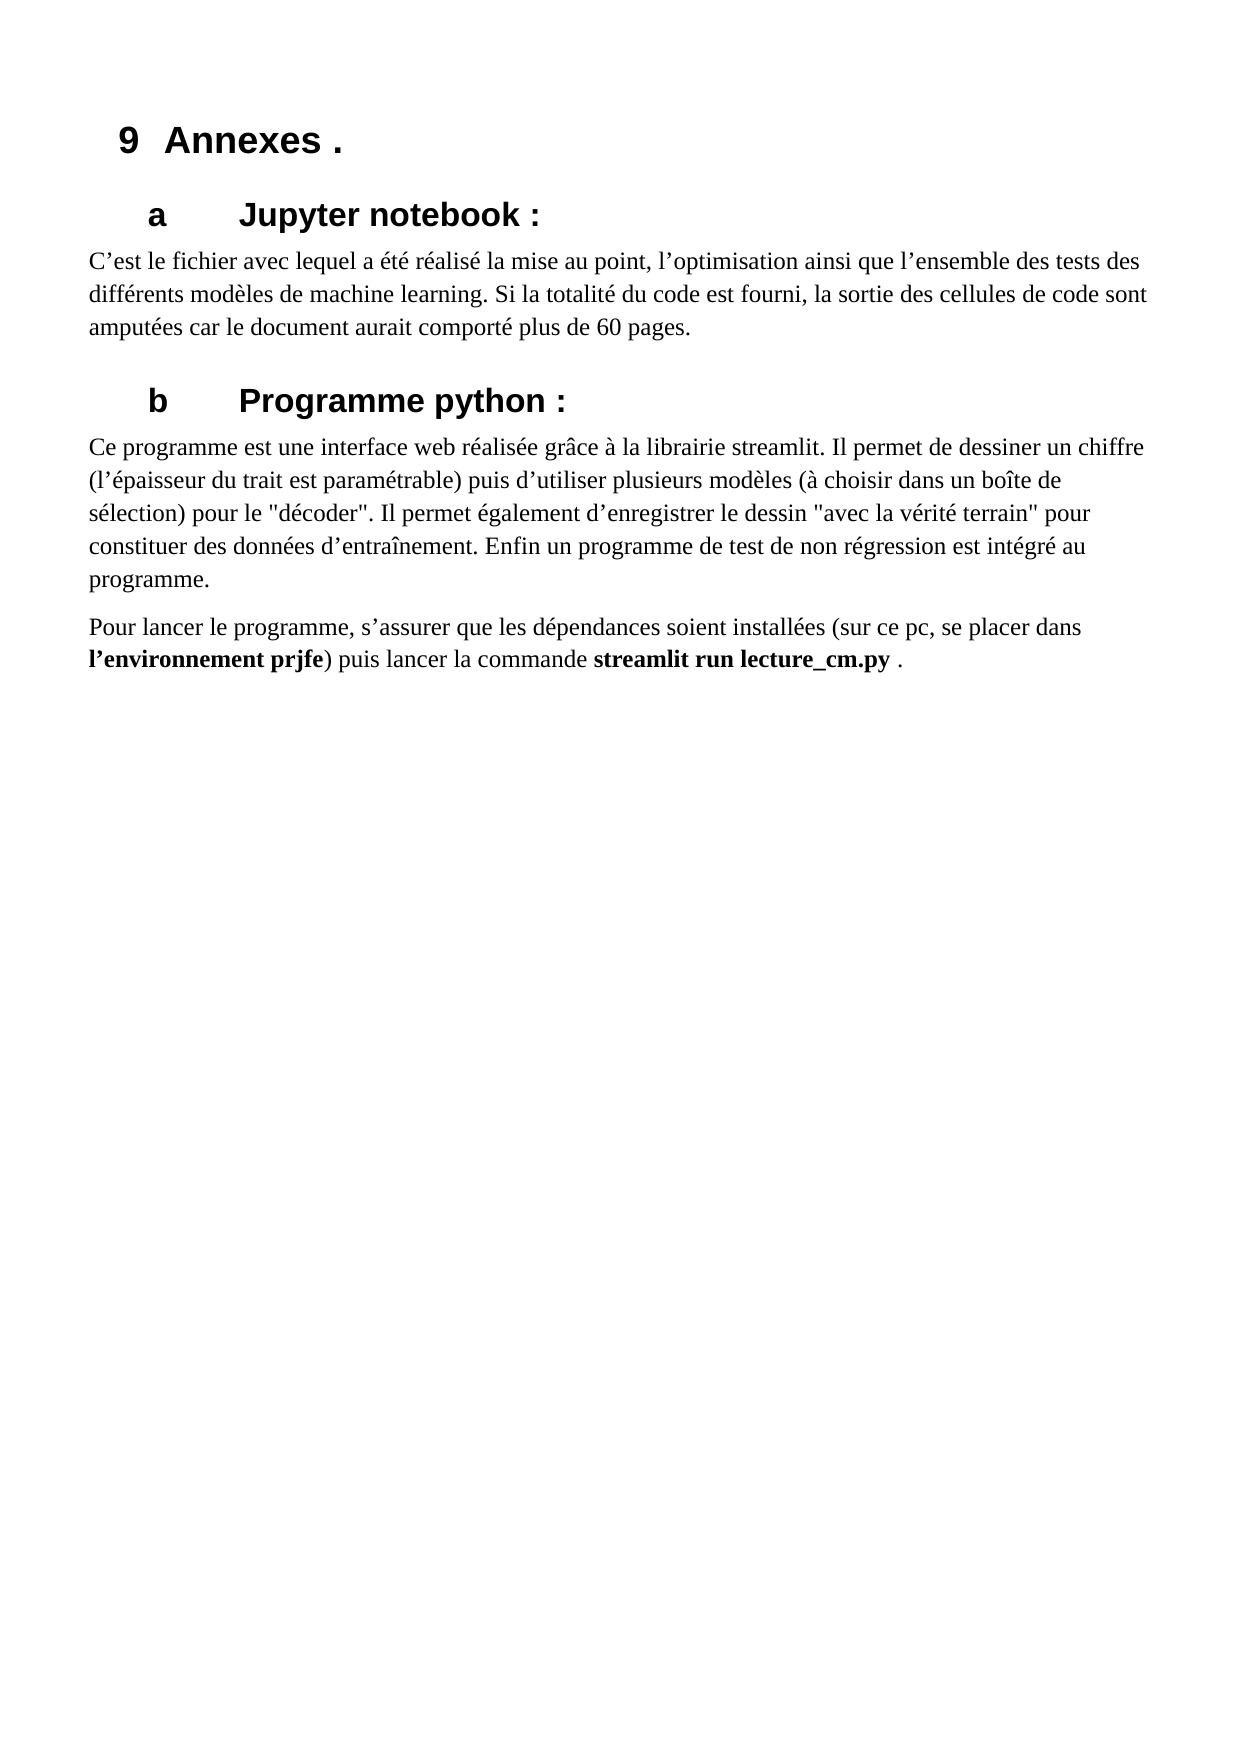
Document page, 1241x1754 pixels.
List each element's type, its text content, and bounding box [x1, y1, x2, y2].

subtitle Jupyter notebook : [88, 195, 1152, 234]
subtitle Annexes . [88, 118, 1152, 162]
text Ce programme est une interface web réalisée grâce à la librairie streamlit. Il permet de dessiner un chiffre (l’épaisseur du trait est paramétrable) puis d’utiliser plusieurs modèles (à choisir dans un boîte de sélection) pour le "décoder". Il permet également d’enregistrer le dessin "avec la vérité terrain" pour constituer des données d’entraînement. Enfin un programme de test de non régression est intégré au programme. [88, 432, 1152, 593]
text C’est le fichier avec lequel a été réalisé la mise au point, l’optimisation ainsi que l’ensemble des tests des différents modèles de machine learning. Si la totalité du code est fourni, la sortie des cellules de code sont amputées car le document aurait comporté plus de 60 pages. [88, 246, 1152, 341]
subtitle Programme python : [88, 381, 1152, 419]
text Pour lancer le programme, s’assurer que les dépendances soient installées (sur ce pc, se placer dans l’environnement prjfe) puis lancer la commande streamlit run lecture_cm.py . [88, 612, 1152, 673]
